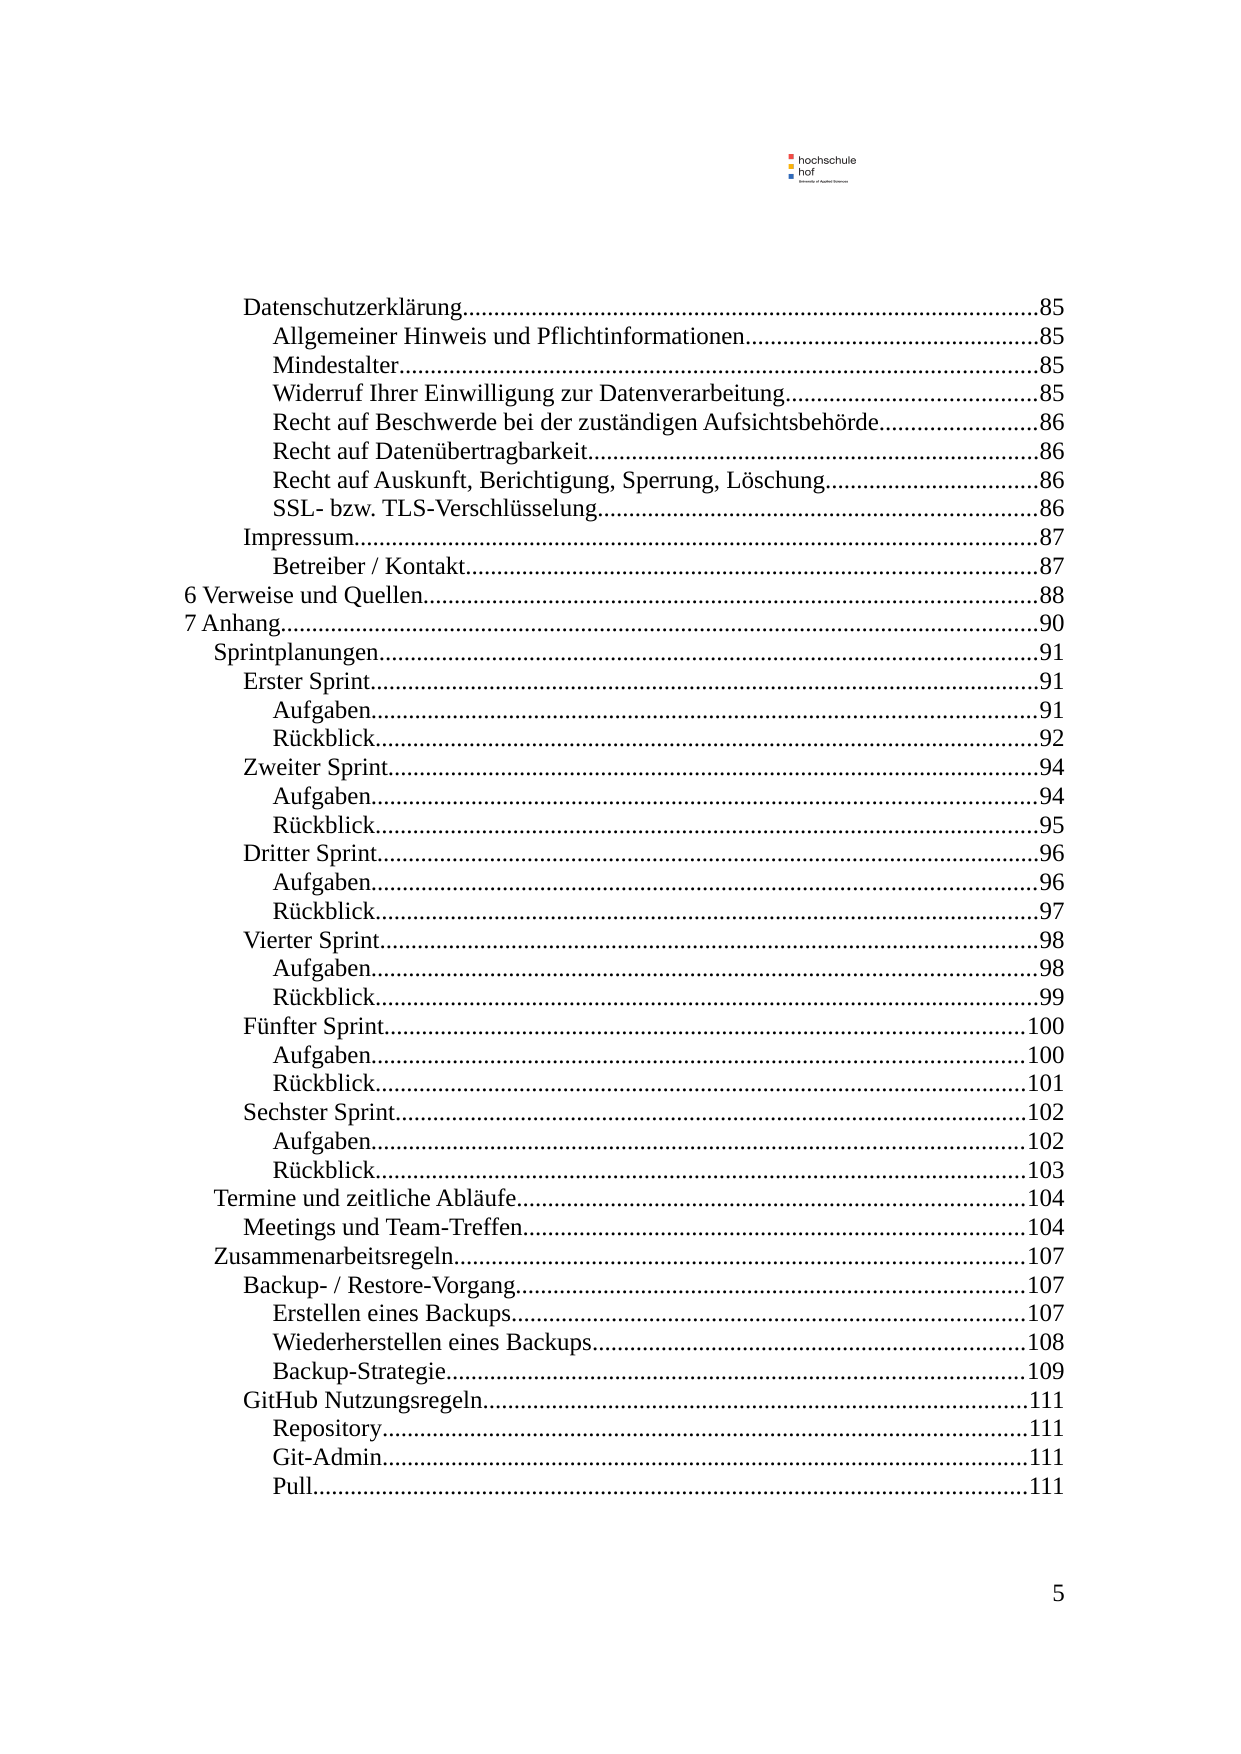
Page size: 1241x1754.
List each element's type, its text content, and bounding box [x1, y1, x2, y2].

text Pull 111 [272, 1471, 1064, 1500]
text Zusammenarbeitsregeln 107 [213, 1241, 1064, 1270]
text Sprintplanungen 91 [213, 637, 1064, 666]
text Rückblick 99 [272, 982, 1064, 1011]
text Aufgaben 94 [272, 781, 1064, 810]
text Rückblick 97 [272, 896, 1064, 925]
text Recht auf Datenübertragbarkeit 86 [272, 436, 1064, 465]
text Mindestalter 85 [272, 350, 1064, 378]
text GitHub Nutzungsregeln 111 [243, 1385, 1064, 1413]
picture [788, 154, 856, 183]
text Aufgaben 91 [272, 695, 1064, 723]
text Rückblick 101 [272, 1068, 1064, 1097]
text Erstellen eines Backups 107 [272, 1298, 1064, 1327]
text Recht auf Beschwerde bei der zuständigen Aufsichtsbehörde 86 [272, 407, 1064, 436]
text Repository 111 [272, 1413, 1064, 1442]
text Rückblick 95 [272, 810, 1064, 838]
text Erster Sprint 91 [243, 666, 1064, 695]
text Datenschutzerklärung 85 [243, 292, 1064, 321]
text Git-Admin 111 [272, 1442, 1064, 1471]
text Recht auf Auskunft, Berichtigung, Sperrung, Löschung 86 [272, 465, 1064, 493]
text Termine und zeitliche Abläufe 104 [213, 1183, 1064, 1212]
text Rückblick 103 [272, 1155, 1064, 1183]
text Sechster Sprint 102 [243, 1097, 1064, 1126]
text Zweiter Sprint 94 [243, 752, 1064, 781]
text SSL- bzw. TLS-Verschlüsselung 86 [272, 493, 1064, 522]
text Betreiber / Kontakt 87 [272, 551, 1064, 580]
text Backup-Strategie 109 [272, 1356, 1064, 1385]
text Aufgaben 98 [272, 953, 1064, 982]
text Rückblick 92 [272, 723, 1064, 752]
text 6 Verweise und Quellen 88 [184, 580, 1064, 608]
text Backup- / Restore-Vorgang 107 [243, 1270, 1064, 1298]
text Wiederherstellen eines Backups 108 [272, 1327, 1064, 1356]
text Aufgaben 102 [272, 1126, 1064, 1155]
text Impressum 87 [243, 522, 1064, 551]
text Fünfter Sprint 100 [243, 1011, 1064, 1040]
text Meetings und Team-Treffen 104 [243, 1212, 1064, 1241]
text Aufgaben 100 [272, 1040, 1064, 1068]
text Widerruf Ihrer Einwilligung zur Datenverarbeitung 85 [272, 378, 1064, 407]
text Aufgaben 96 [272, 867, 1064, 896]
text Vierter Sprint 98 [243, 925, 1064, 953]
text Dritter Sprint 96 [243, 838, 1064, 867]
text Allgemeiner Hinweis und Pflichtinformationen 85 [272, 321, 1064, 350]
text 7 Anhang 90 [184, 608, 1064, 637]
